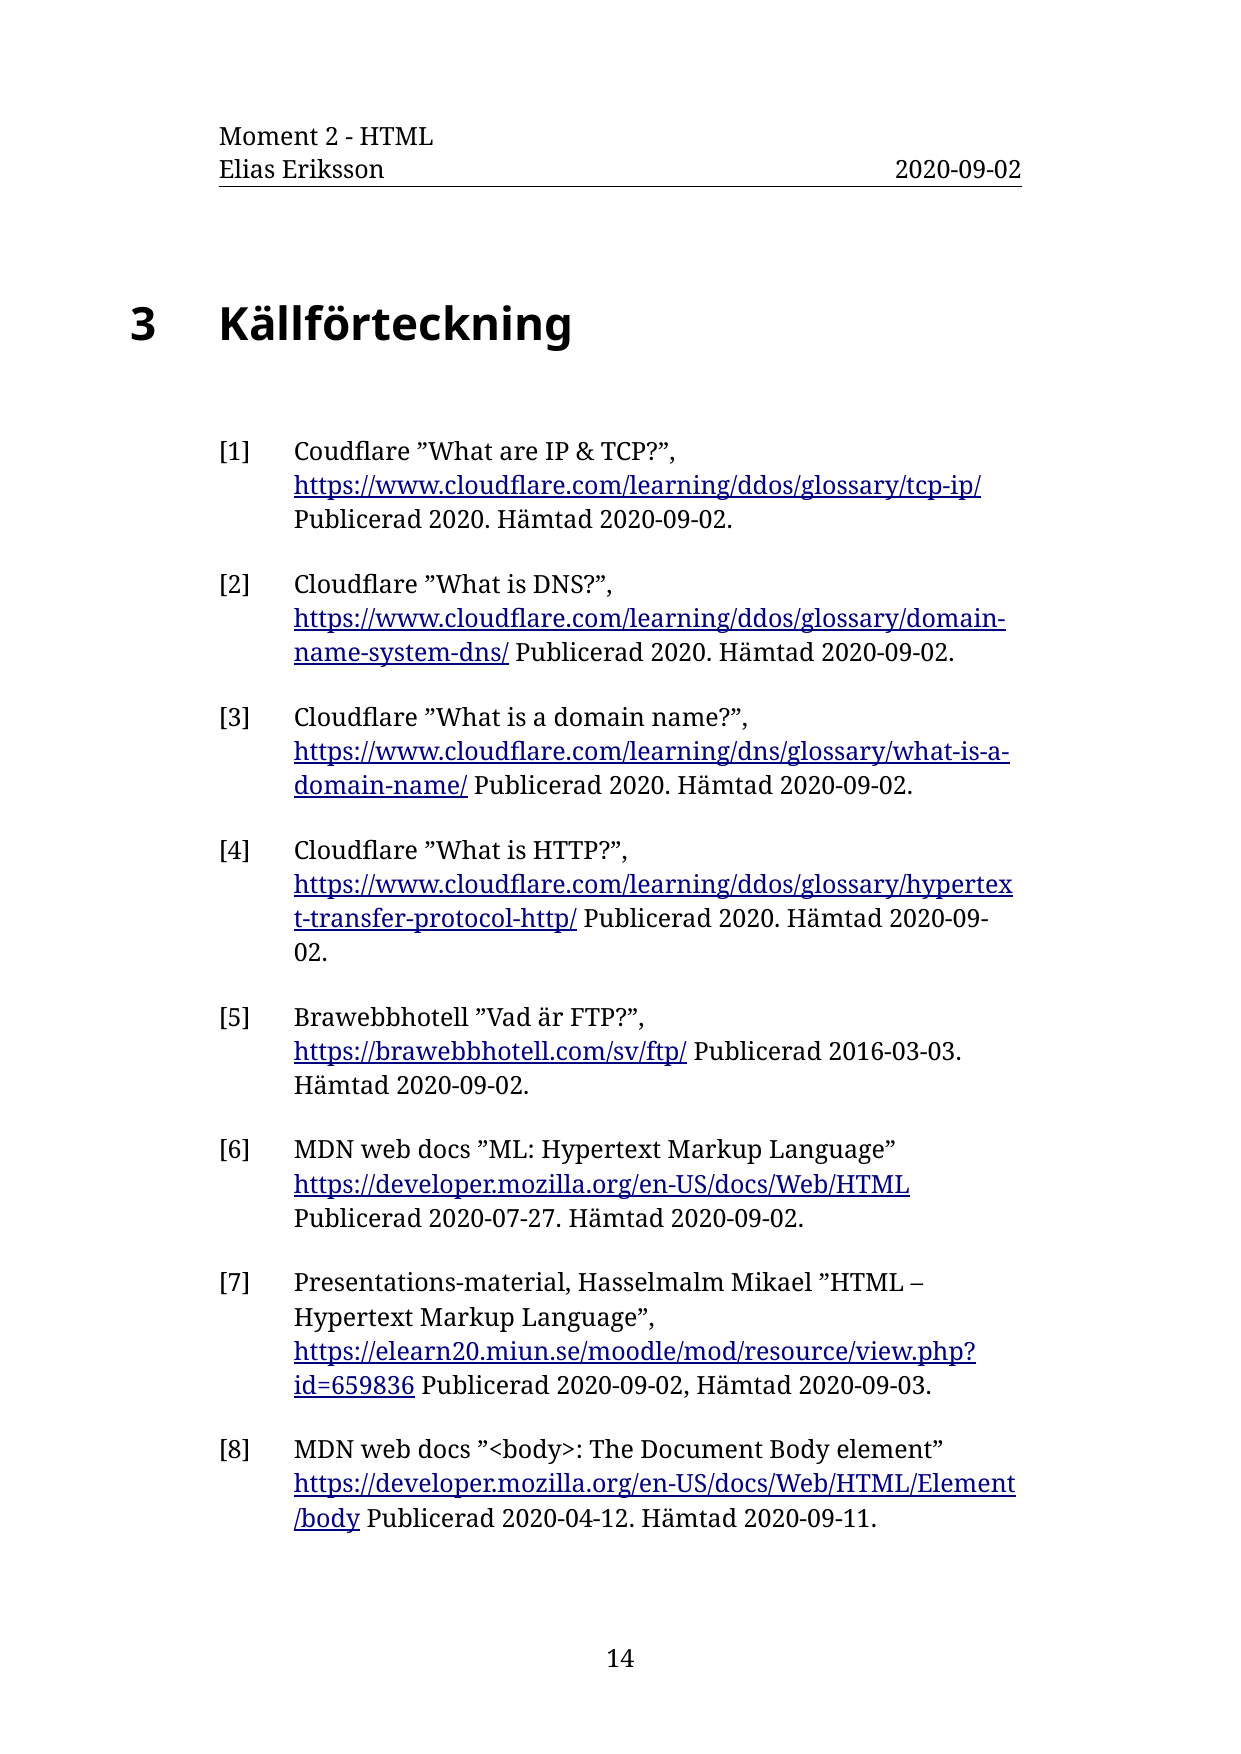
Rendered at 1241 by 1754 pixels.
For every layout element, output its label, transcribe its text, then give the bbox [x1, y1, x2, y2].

list Cloudflare ”What is HTTP?”, https://www.cloudflare.com/learning/ddos/glossary/hypertext-transfer-protocol-http/ Publicerad 2020. Hämtad 2020-09-02. [218, 832, 1022, 968]
list Cloudflare ”What is DNS?”, https://www.cloudflare.com/learning/ddos/glossary/domain-name-system-dns/ Publicerad 2020. Hämtad 2020-09-02. [218, 566, 1022, 669]
list Brawebbhotell ”Vad är FTP?”, https://brawebbhotell.com/sv/ftp/ Publicerad 2016-03-03. Hämtad 2020-09-02. [218, 999, 1022, 1101]
list Cloudflare ”What is a domain name?”, https://www.cloudflare.com/learning/dns/glossary/what-is-a-domain-name/ Publicerad 2020. Hämtad 2020-09-02. [218, 699, 1022, 802]
list Presentations-material, Hasselmalm Mikael ”HTML – Hypertext Markup Language”, https://elearn20.miun.se/moodle/mod/resource/view.php?id=659836 Publicerad 2020-09-02, Hämtad 2020-09-03. [218, 1265, 1022, 1401]
subtitle Källförteckning [130, 291, 1022, 353]
list MDN web docs ”ML: Hypertext Markup Language” https://developer.mozilla.org/en-US/docs/Web/HTML Publicerad 2020-07-27. Hämtad 2020-09-02. [218, 1132, 1022, 1234]
list MDN web docs ”<body>: The Document Body element” https://developer.mozilla.org/en-US/docs/Web/HTML/Element/body Publicerad 2020-04-12. Hämtad 2020-09-11. [218, 1432, 1022, 1534]
list Coudflare ”What are IP & TCP?”, https://www.cloudflare.com/learning/ddos/glossary/tcp-ip/ Publicerad 2020. Hämtad 2020-09-02. [218, 433, 1022, 536]
